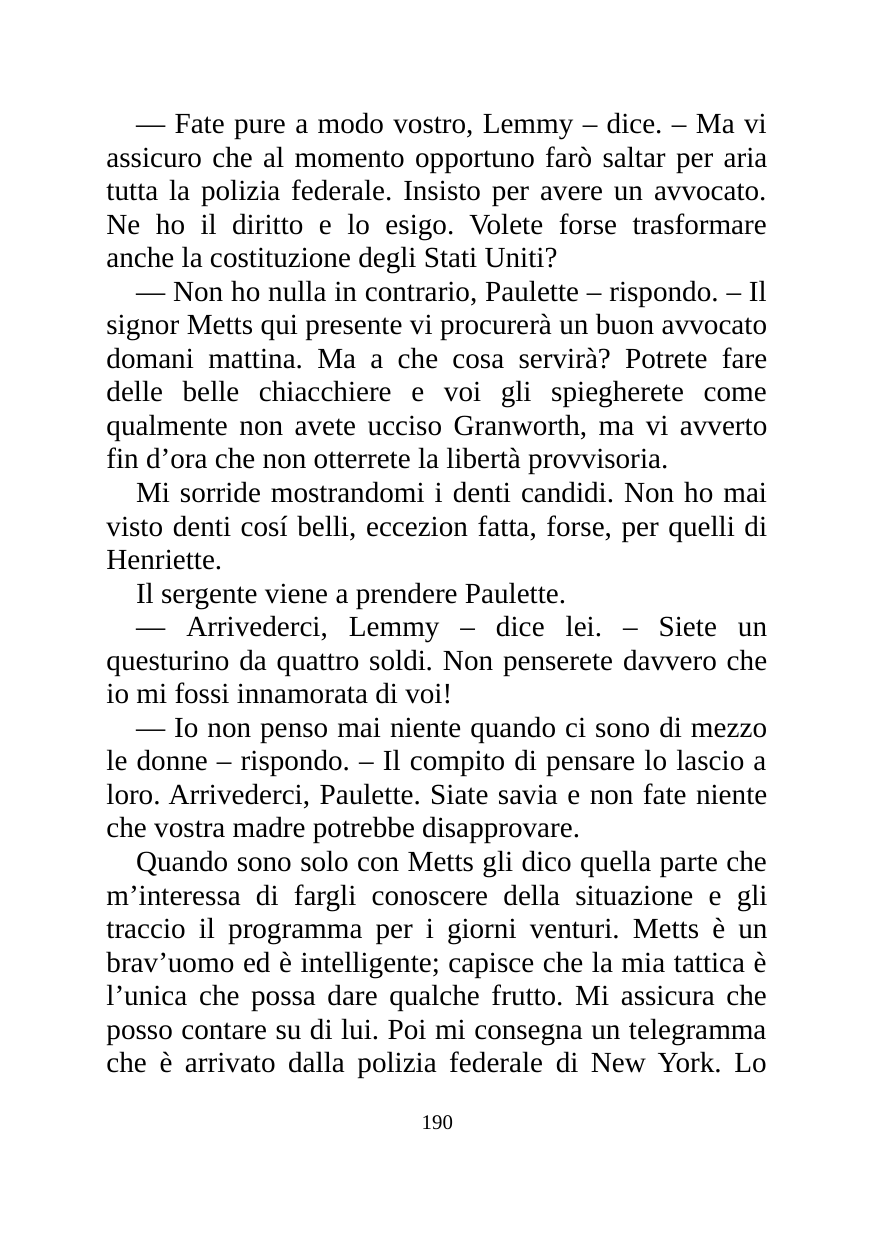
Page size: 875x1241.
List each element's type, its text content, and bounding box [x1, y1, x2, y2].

text — Fate pure a modo vostro, Lemmy – dice. – Ma vi assicuro che al momento opportuno farò saltar per aria tutta la polizia federale. Insisto per avere un avvocato. Ne ho il diritto e lo esigo. Volete forse trasformare anche la costituzione degli Stati Uniti? [106, 106, 768, 274]
text — Io non penso mai niente quando ci sono di mezzo le donne – rispondo. – Il compito di pensare lo lascio a loro. Arrivederci, Paulette. Siate savia e non fate niente che vostra madre potrebbe disapprovare. [106, 710, 768, 844]
text Mi sorride mostrandomi i denti candidi. Non ho mai visto denti cosí belli, eccezion fatta, forse, per quelli di Henriette. [106, 475, 768, 576]
text Il sergente viene a prendere Paulette. [106, 576, 768, 609]
text — Arrivederci, Lemmy – dice lei. – Siete un questurino da quattro soldi. Non penserete davvero che io mi fossi innamorata di voi! [106, 609, 768, 710]
text — Non ho nulla in contrario, Paulette – rispondo. – Il signor Metts qui presente vi procurerà un buon avvocato domani mattina. Ma a che cosa servirà? Potrete fare delle belle chiacchiere e voi gli spiegherete come qualmente non avete ucciso Granworth, ma vi avverto fin d’ora che non otterrete la libertà provvisoria. [106, 274, 768, 475]
text Quando sono solo con Metts gli dico quella parte che m’interessa di fargli conoscere della situazione e gli traccio il programma per i giorni venturi. Metts è un brav’uomo ed è intelligente; capisce che la mia tattica è l’unica che possa dare qualche frutto. Mi assicura che posso contare su di lui. Poi mi consegna un telegramma che è arrivato dalla polizia federale di New York. Lo [106, 844, 768, 1079]
